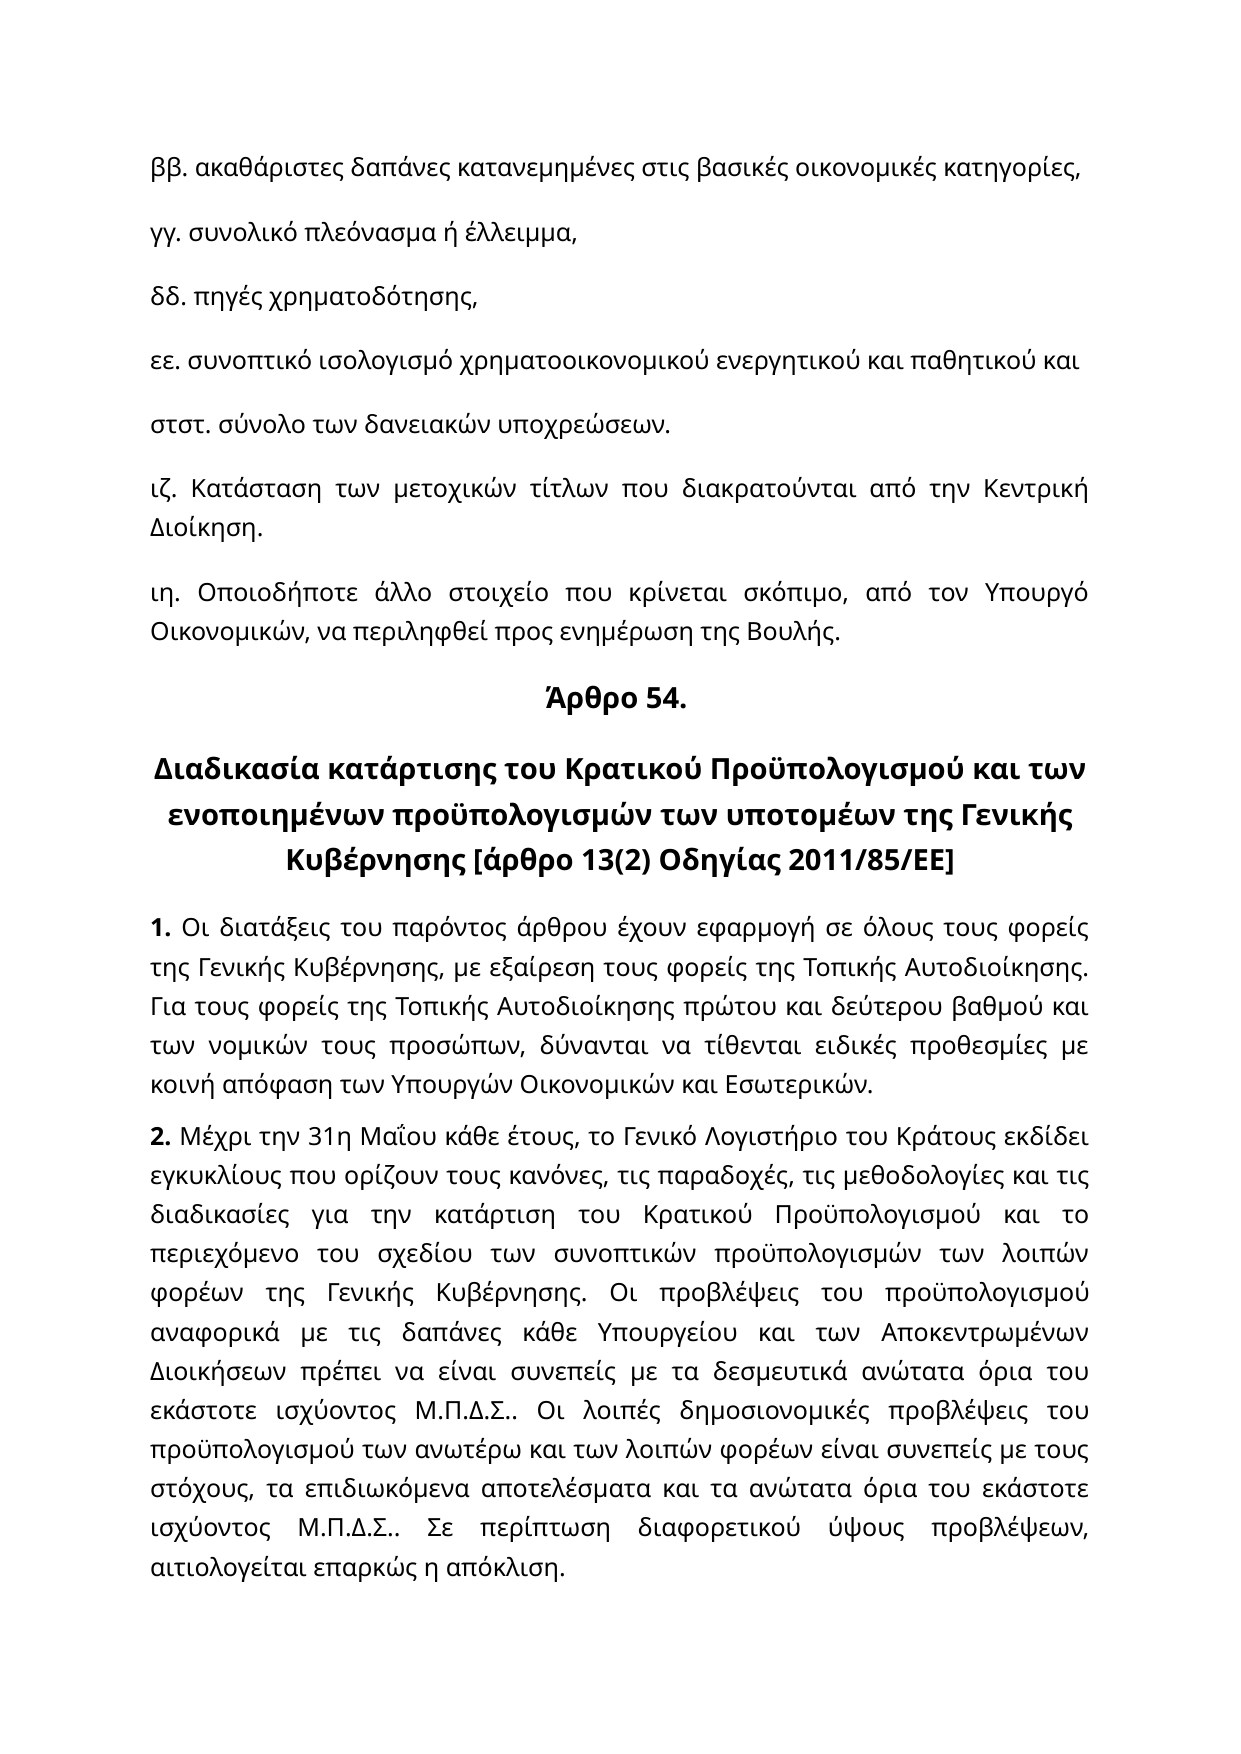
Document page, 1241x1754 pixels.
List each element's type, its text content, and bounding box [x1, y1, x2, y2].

subtitle Διαδικασία κατάρτισης του Κρατικού Προϋπολογισμού και των ενοποιημένων προϋπολογισμών των υποτομέων της Γενικής Κυβέρνησης [άρθρο 13(2) Οδηγίας 2011/85/ΕΕ] [150, 748, 1090, 879]
text στστ. σύνολο των δανειακών υποχρεώσεων. [150, 407, 1090, 441]
text 2. Μέχρι την 31η Μαΐου κάθε έτους, το Γενικό Λογιστήριο του Κράτους εκδίδει εγκυκλίους που ορίζουν τους κανόνες, τις παραδοχές, τις μεθοδολογίες και τις διαδικασίες για την κατάρτιση του Κρατικού Προϋπολογισμού και το περιεχόμενο του σχεδίου των συνοπτικών προϋπολογισμών των λοιπών φορέων της Γενικής Κυβέρνησης. Οι προβλέψεις του προϋπολογισμού αναφορικά με τις δαπάνες κάθε Υπουργείου και των Αποκεντρωμένων Διοικήσεων πρέπει να είναι συνεπείς με τα δεσμευτικά ανώτατα όρια του εκάστοτε ισχύοντος Μ.Π.Δ.Σ.. Οι λοιπές δημοσιονομικές προβλέψεις του προϋπολογισμού των ανωτέρω και των λοιπών φορέων είναι συνεπείς με τους στόχους, τα επιδιωκόμενα αποτελέσματα και τα ανώτατα όρια του εκάστοτε ισχύοντος Μ.Π.Δ.Σ.. Σε περίπτωση διαφορετικού ύψους προβλέψεων, αιτιολογείται επαρκώς η απόκλιση. [150, 1118, 1090, 1583]
subtitle Άρθρο 54. [150, 677, 1090, 717]
text ιζ. Κατάσταση των μετοχικών τίτλων που διακρατούνται από την Κεντρική Διοίκηση. [150, 471, 1090, 544]
text ιη. Οποιοδήποτε άλλο στοιχείο που κρίνεται σκόπιμο, από τον Υπουργό Οικονομικών, να περιληφθεί προς ενημέρωση της Βουλής. [150, 574, 1090, 647]
text γγ. συνολικό πλεόνασμα ή έλλειμμα, [150, 214, 1090, 248]
text ββ. ακαθάριστες δαπάνες κατανεμημένες στις βασικές οικονομικές κατηγορίες, [150, 150, 1090, 184]
text εε. συνοπτικό ισολογισμό χρηματοοικονομικού ενεργητικού και παθητικού και [150, 342, 1090, 377]
text δδ. πηγές χρηματοδότησης, [150, 278, 1090, 312]
text 1. Οι διατάξεις του παρόντος άρθρου έχουν εφαρμογή σε όλους τους φορείς της Γενικής Κυβέρνησης, με εξαίρεση τους φορείς της Τοπικής Αυτοδιοίκησης. Για τους φορείς της Τοπικής Αυτοδιοίκησης πρώτου και δεύτερου βαθμού και των νομικών τους προσώπων, δύνανται να τίθενται ειδικές προθεσμίες με κοινή απόφαση των Υπουργών Οικονομικών και Εσωτερικών. [150, 910, 1090, 1101]
